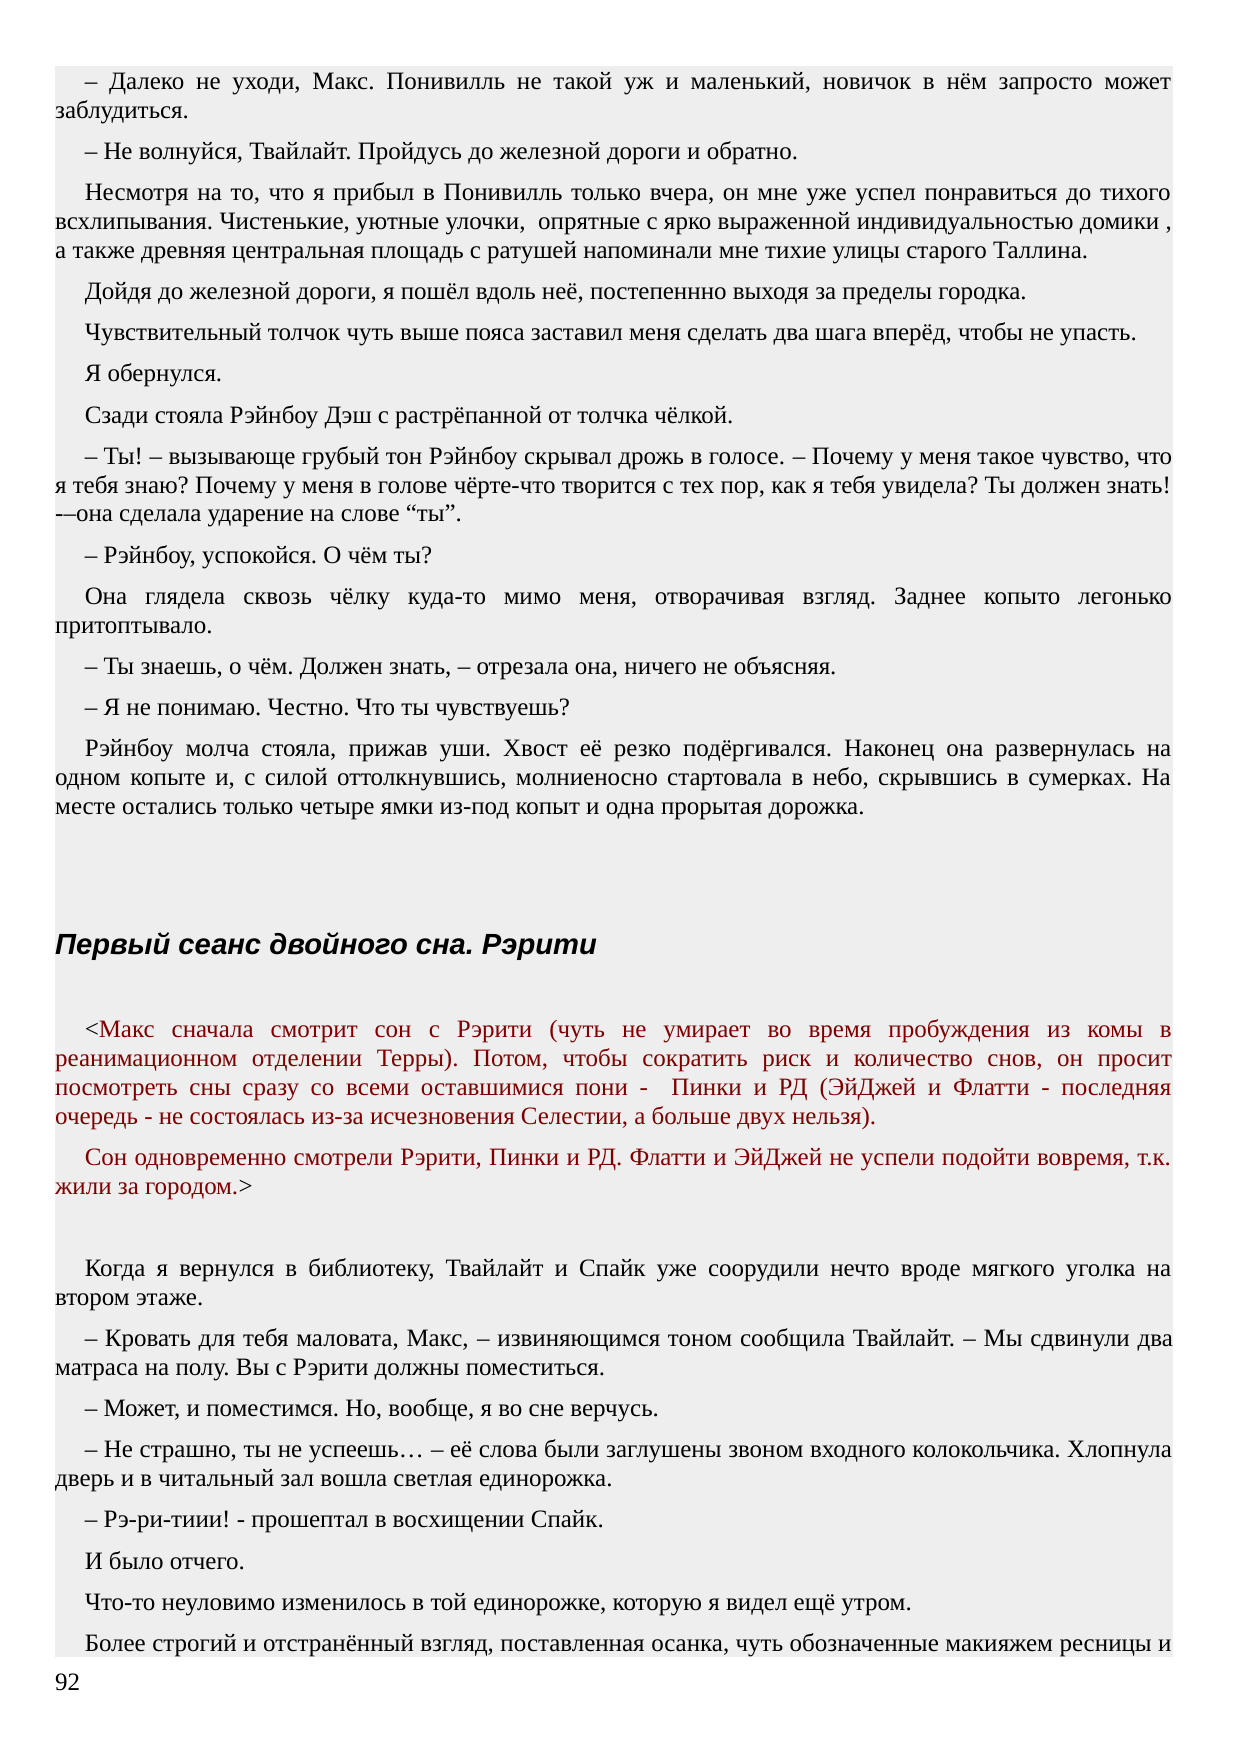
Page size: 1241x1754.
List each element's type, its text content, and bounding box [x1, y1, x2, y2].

text Более строгий и отстранённый взгляд, поставленная осанка, чуть обозначенные макияжем ресницы и [55, 1628, 1173, 1657]
text – Не волнуйся, Твайлайт. Пройдусь до железной дороги и обратно. [55, 136, 1173, 165]
text Дойдя до железной дороги, я пошёл вдоль неё, постепеннно выходя за пределы городка. [55, 276, 1173, 305]
text – Ты знаешь, о чём. Должен знать, – отрезала она, ничего не объясняя. [55, 651, 1173, 680]
text Я обернулся. [55, 358, 1173, 387]
text Она глядела сквозь чёлку куда-то мимо меня, отворачивая взгляд. Заднее копыто легонько притоптывало. [55, 581, 1173, 638]
text – Рэ-ри-тиии! - прошептал в восхищении Спайк. [55, 1504, 1173, 1533]
text – Далеко не уходи, Макс. Понивилль не такой уж и маленький, новичок в нём запросто может заблудиться. [55, 66, 1173, 123]
text Что-то неуловимо изменилось в той единорожке, которую я видел ещё утром. [55, 1587, 1173, 1616]
text <Макс сначала смотрит сон с Рэрити (чуть не умирает во время пробуждения из комы в реанимационном отделении Терры). Потом, чтобы сократить риск и количество снов, он просит посмотреть сны сразу со всеми оставшимися пони - Пинки и РД (ЭйДжей и Флатти - последняя очередь - не состоялась из-за исчезновения Селестии, а больше двух нельзя). [55, 1014, 1173, 1129]
text – Может, и поместимся. Но, вообще, я во сне верчусь. [55, 1393, 1173, 1422]
text – Ты! – вызывающе грубый тон Рэйнбоу скрывал дрожь в голосе. – Почему у меня такое чувство, что я тебя знаю? Почему у меня в голове чёрте-что творится с тех пор, как я тебя увидела? Ты должен знать! -–она сделала ударение на слове “ты”. [55, 441, 1173, 527]
subtitle Первый сеанс двойного сна. Рэрити [55, 927, 1173, 961]
text Рэйнбоу молча стояла, прижав уши. Хвост её резко подёргивался. Наконец она развернулась на одном копыте и, с силой оттолкнувшись, молниеносно стартовала в небо, скрывшись в сумерках. На месте остались только четыре ямки из-под копыт и одна прорытая дорожка. [55, 733, 1173, 820]
text – Я не понимаю. Честно. Что ты чувствуешь? [55, 692, 1173, 721]
text – Не страшно, ты не успеешь… – её слова были заглушены звоном входного колокольчика. Хлопнула дверь и в читальный зал вошла светлая единорожка. [55, 1434, 1173, 1492]
text Несмотря на то, что я прибыл в Понивилль только вчера, он мне уже успел понравиться до тихого всхлипывания. Чистенькие, уютные улочки, опрятные с ярко выраженной индивидуальностью домики , а также древняя центральная площадь с ратушей напоминали мне тихие улицы старого Таллина. [55, 177, 1173, 263]
text Когда я вернулся в библиотеку, Твайлайт и Спайк уже соорудили нечто вроде мягкого уголка на втором этаже. [55, 1253, 1173, 1311]
text Чувствительный толчок чуть выше пояса заставил меня сделать два шага вперёд, чтобы не упасть. [55, 317, 1173, 346]
text – Рэйнбоу, успокойся. О чём ты? [55, 540, 1173, 568]
text – Кровать для тебя маловата, Макс, – извиняющимся тоном сообщила Твайлайт. – Мы сдвинули два матраса на полу. Вы с Рэрити должны поместиться. [55, 1323, 1173, 1381]
text Сзади стояла Рэйнбоу Дэш с растрёпанной от толчка чёлкой. [55, 400, 1173, 428]
text Сон одновременно смотрели Рэрити, Пинки и РД. Флатти и ЭйДжей не успели подойти вовремя, т.к. жили за городом.> [55, 1142, 1173, 1199]
text И было отчего. [55, 1546, 1173, 1574]
